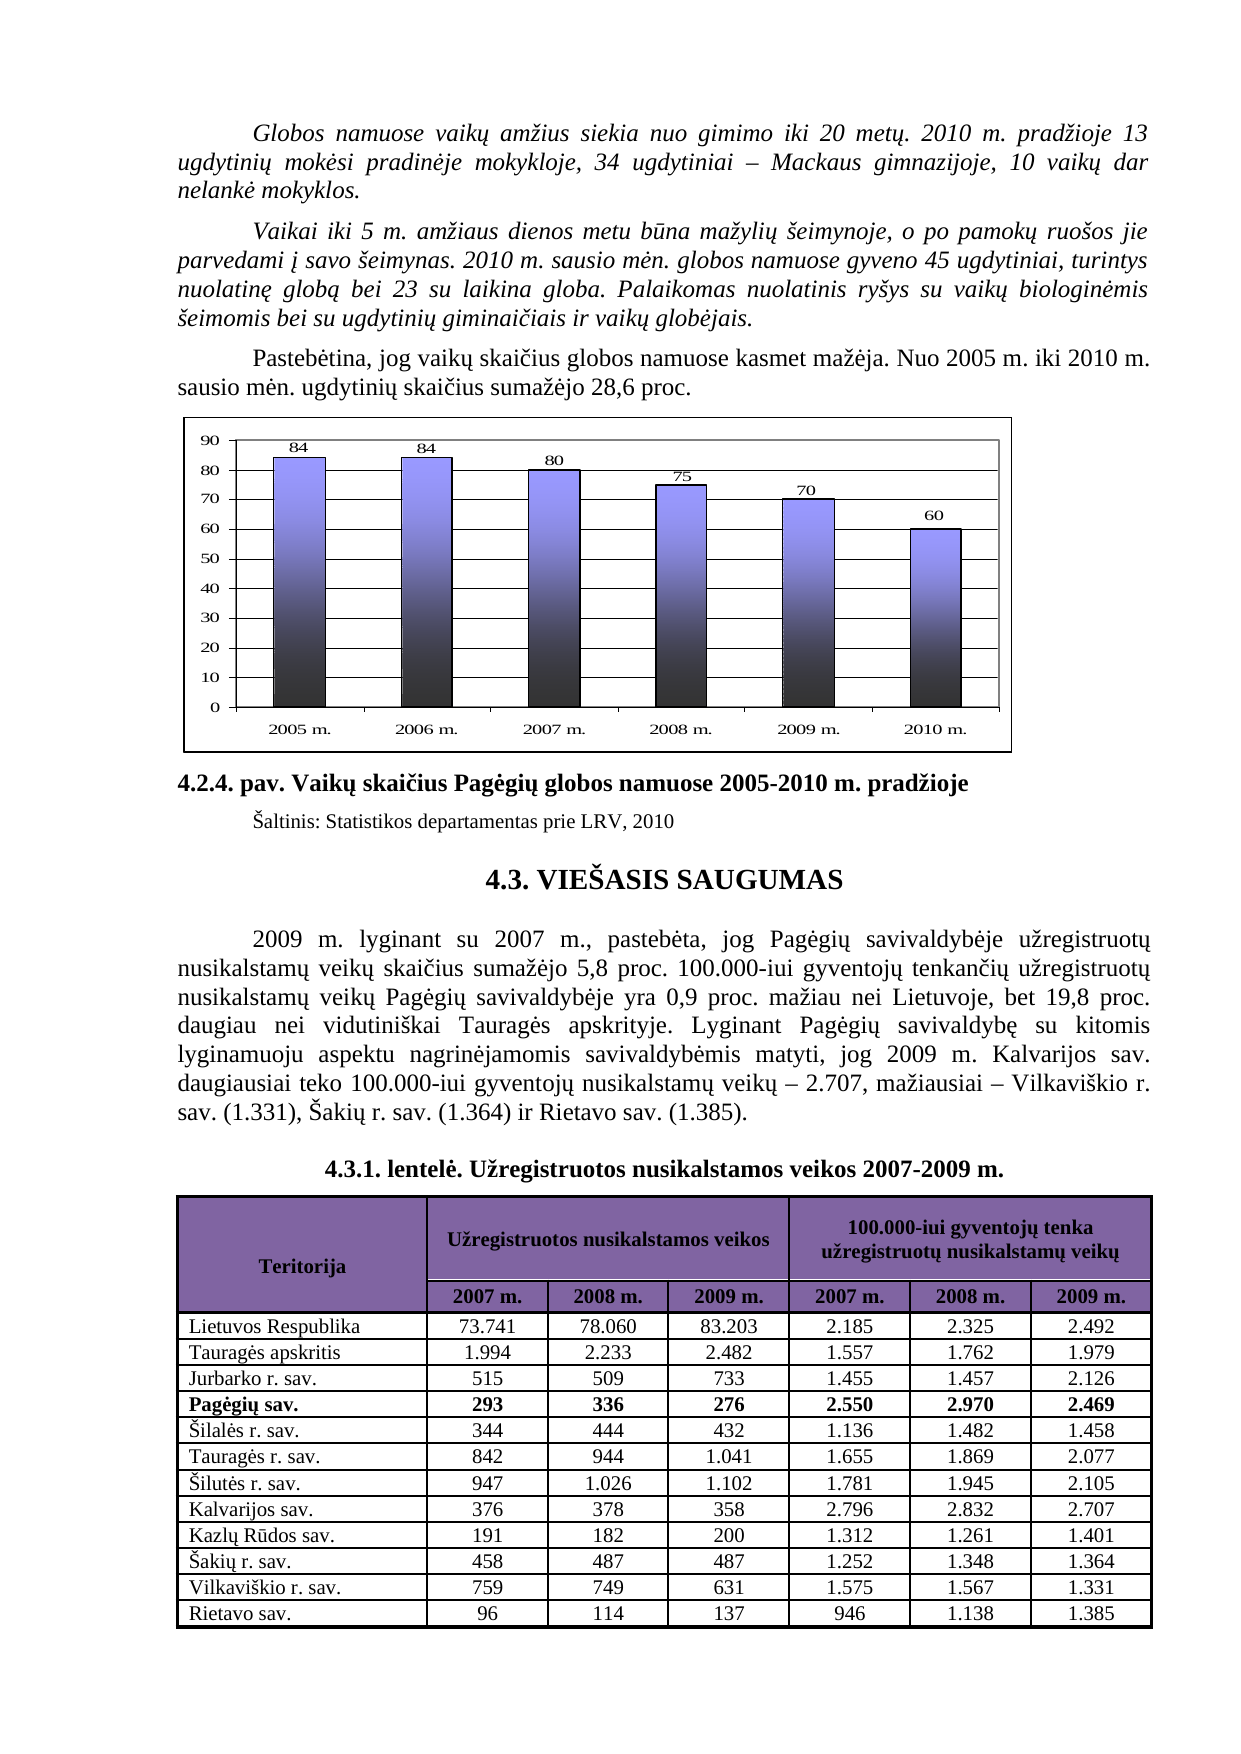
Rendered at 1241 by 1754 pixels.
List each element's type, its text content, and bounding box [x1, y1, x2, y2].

table_cell 842 [428, 1444, 547, 1468]
table_cell Vilkaviškio r. sav. [179, 1575, 426, 1599]
table_cell 1.655 [790, 1444, 909, 1468]
table_cell 2.126 [1032, 1366, 1150, 1390]
table_cell Šakių r. sav. [179, 1549, 426, 1573]
table_cell 376 [428, 1497, 547, 1521]
table_cell 759 [428, 1575, 547, 1599]
table_cell 2.482 [669, 1340, 788, 1364]
text Pastebėtina, jog vaikų skaičius globos namuose kasmet mažėja. Nuo 2005 m. iki 2010 m. sausio mėn. ugdytinių skaičius sumažėjo 28,6 proc. [177, 343, 1152, 401]
table_header Teritorija [179, 1198, 426, 1311]
table_cell 191 [428, 1523, 547, 1547]
table_cell 1.041 [669, 1444, 788, 1468]
table_cell Kalvarijos sav. [179, 1497, 426, 1521]
table_cell 1.385 [1032, 1601, 1150, 1625]
table_cell 200 [669, 1523, 788, 1547]
table_cell 432 [669, 1418, 788, 1442]
table_cell 1.312 [790, 1523, 909, 1547]
table_cell 631 [669, 1575, 788, 1599]
table_cell Tauragės apskritis [179, 1340, 426, 1364]
text 4.3. VIEŠASIS SAUGUMAS [177, 862, 1152, 896]
text 4.2.4. pav. Vaikų skaičius Pagėgių globos namuose 2005-2010 m. pradžioje [177, 768, 1152, 797]
table_cell 2.492 [1032, 1314, 1150, 1338]
table_cell 1.557 [790, 1340, 909, 1364]
table_cell 1.252 [790, 1549, 909, 1573]
table_cell 2.707 [1032, 1497, 1150, 1521]
table_cell 1.331 [1032, 1575, 1150, 1599]
table_cell 1.994 [428, 1340, 547, 1364]
table_header 100.000-iui gyventojų tenka užregistruotų nusikalstamų veikų [790, 1198, 1150, 1279]
table_cell 1.869 [911, 1444, 1030, 1468]
table_cell 1.979 [1032, 1340, 1150, 1364]
table_cell 1.136 [790, 1418, 909, 1442]
table_cell 2008 m. [549, 1282, 667, 1311]
table_cell 458 [428, 1549, 547, 1573]
text Vaikai iki 5 m. amžiaus dienos metu būna mažylių šeimynoje, o po pamokų ruošos jie parvedami į savo šeimynas. 2010 m. sausio mėn. globos namuose gyveno 45 ugdytiniai, turintys nuolatinę globą bei 23 su laikina globa. Palaikomas nuolatinis ryšys su vaikų biologinėmis šeimomis bei su ugdytinių giminaičiais ir vaikų globėjais. [177, 216, 1152, 331]
table_cell 336 [549, 1392, 667, 1416]
table_cell 1.455 [790, 1366, 909, 1390]
table_cell 2.185 [790, 1314, 909, 1338]
table_cell 1.364 [1032, 1549, 1150, 1573]
table_cell 293 [428, 1392, 547, 1416]
table_cell 1.781 [790, 1471, 909, 1494]
table_cell 487 [669, 1549, 788, 1573]
table_cell 344 [428, 1418, 547, 1442]
table_cell 1.945 [911, 1471, 1030, 1494]
table_cell 944 [549, 1444, 667, 1468]
table_cell 2.469 [1032, 1392, 1150, 1416]
table_cell 2.077 [1032, 1444, 1150, 1468]
table_cell 2.970 [911, 1392, 1030, 1416]
table_cell 114 [549, 1601, 667, 1625]
table_cell Šilutės r. sav. [179, 1471, 426, 1494]
table_cell 378 [549, 1497, 667, 1521]
table_cell 947 [428, 1471, 547, 1494]
table_cell Kazlų Rūdos sav. [179, 1523, 426, 1547]
table_cell 515 [428, 1366, 547, 1390]
text Šaltinis: Statistikos departamentas prie LRV, 2010 [177, 809, 1152, 833]
table_cell 1.102 [669, 1471, 788, 1494]
table_cell 1.261 [911, 1523, 1030, 1547]
table_cell 1.458 [1032, 1418, 1150, 1442]
table_cell 276 [669, 1392, 788, 1416]
table_cell 2008 m. [911, 1282, 1030, 1311]
table_cell Jurbarko r. sav. [179, 1366, 426, 1390]
table_cell 1.762 [911, 1340, 1030, 1364]
table_header Užregistruotos nusikalstamos veikos [428, 1198, 788, 1279]
table_cell 78.060 [549, 1314, 667, 1338]
table_cell Tauragės r. sav. [179, 1444, 426, 1468]
table_cell 137 [669, 1601, 788, 1625]
table_cell 2007 m. [790, 1282, 909, 1311]
table_cell 1.482 [911, 1418, 1030, 1442]
table_cell 733 [669, 1366, 788, 1390]
table_cell 182 [549, 1523, 667, 1547]
table_cell 444 [549, 1418, 667, 1442]
table_cell 509 [549, 1366, 667, 1390]
table_cell 2009 m. [1032, 1282, 1150, 1311]
table_cell 1.401 [1032, 1523, 1150, 1547]
table_cell 96 [428, 1601, 547, 1625]
table_cell 1.567 [911, 1575, 1030, 1599]
table_cell 2.105 [1032, 1471, 1150, 1494]
table_cell 1.348 [911, 1549, 1030, 1573]
table_cell 83.203 [669, 1314, 788, 1338]
table_cell 2.233 [549, 1340, 667, 1364]
table_cell 2.550 [790, 1392, 909, 1416]
text Globos namuose vaikų amžius siekia nuo gimimo iki 20 metų. 2010 m. pradžioje 13 ugdytinių mokėsi pradinėje mokykloje, 34 ugdytiniai – Mackaus gimnazijoje, 10 vaikų dar nelankė mokyklos. [177, 118, 1152, 204]
text 4.3.1. lentelė. Užregistruotos nusikalstamos veikos 2007-2009 m. [177, 1154, 1152, 1183]
table_cell Lietuvos Respublika [179, 1314, 426, 1338]
table_cell 1.457 [911, 1366, 1030, 1390]
table_cell 749 [549, 1575, 667, 1599]
table_cell 946 [790, 1601, 909, 1625]
table_cell 73.741 [428, 1314, 547, 1338]
table_cell 2007 m. [428, 1282, 547, 1311]
table_cell 1.575 [790, 1575, 909, 1599]
table_cell 2.832 [911, 1497, 1030, 1521]
table_cell 2.325 [911, 1314, 1030, 1338]
table_cell 487 [549, 1549, 667, 1573]
table_cell Rietavo sav. [179, 1601, 426, 1625]
table_cell 2009 m. [669, 1282, 788, 1311]
table_cell Pagėgių sav. [179, 1392, 426, 1416]
table_cell 1.026 [549, 1471, 667, 1494]
table_cell 2.796 [790, 1497, 909, 1521]
table_cell 1.138 [911, 1601, 1030, 1625]
table_cell 358 [669, 1497, 788, 1521]
text 2009 m. lyginant su 2007 m., pastebėta, jog Pagėgių savivaldybėje užregistruotų nusikalstamų veikų skaičius sumažėjo 5,8 proc. 100.000-iui gyventojų tenkančių užregistruotų nusikalstamų veikų Pagėgių savivaldybėje yra 0,9 proc. mažiau nei Lietuvoje, bet 19,8 proc. daugiau nei vidutiniškai Tauragės apskrityje. Lyginant Pagėgių savivaldybę su kitomis lyginamuoju aspektu nagrinėjamomis savivaldybėmis matyti, jog 2009 m. Kalvarijos sav. daugiausiai teko 100.000-iui gyventojų nusikalstamų veikų – 2.707, mažiausiai – Vilkaviškio r. sav. (1.331), Šakių r. sav. (1.364) ir Rietavo sav. (1.385). [177, 924, 1152, 1126]
table_cell Šilalės r. sav. [179, 1418, 426, 1442]
